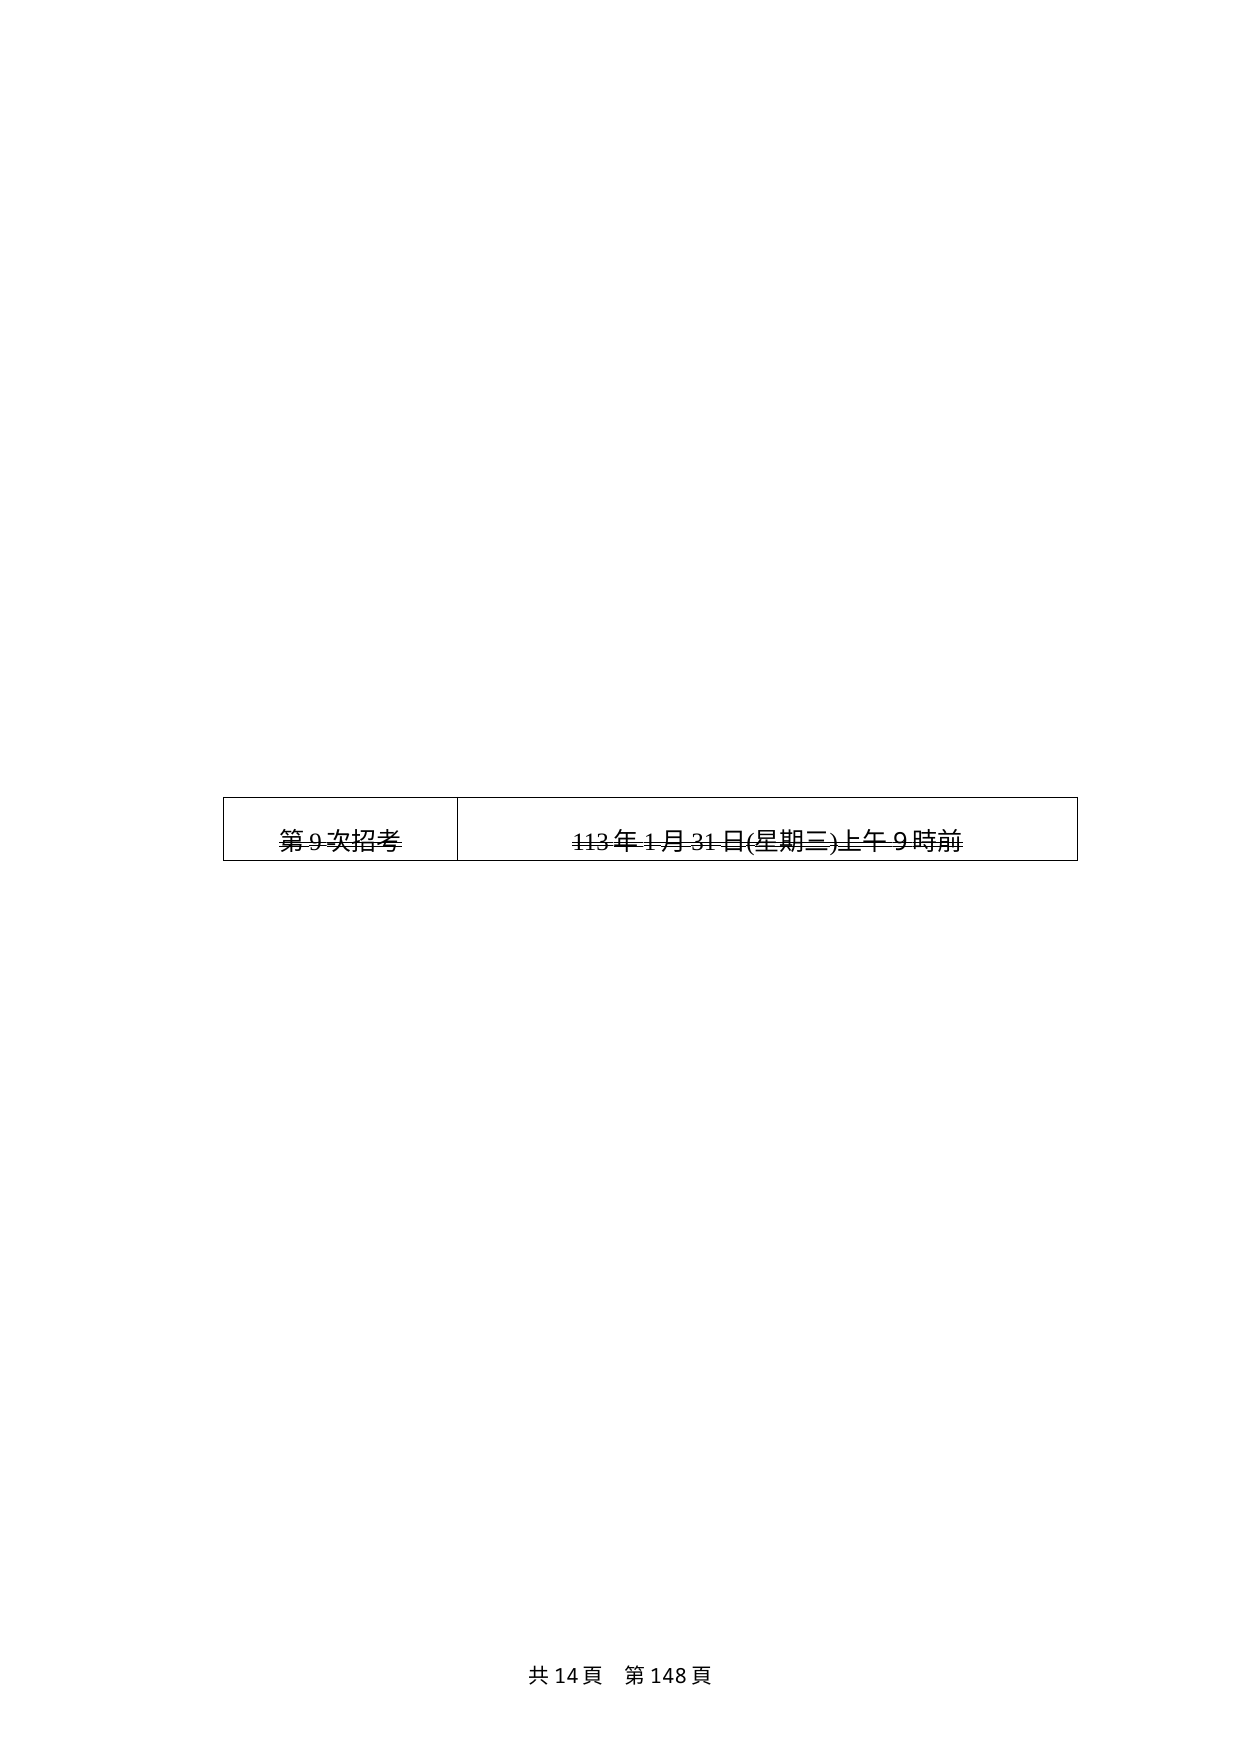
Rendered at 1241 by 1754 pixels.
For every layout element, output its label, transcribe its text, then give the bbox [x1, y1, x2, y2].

table_cell 第9次招考 [224, 798, 457, 860]
table_cell 113年1月31日(星期三)上午9時前 [458, 798, 1077, 860]
